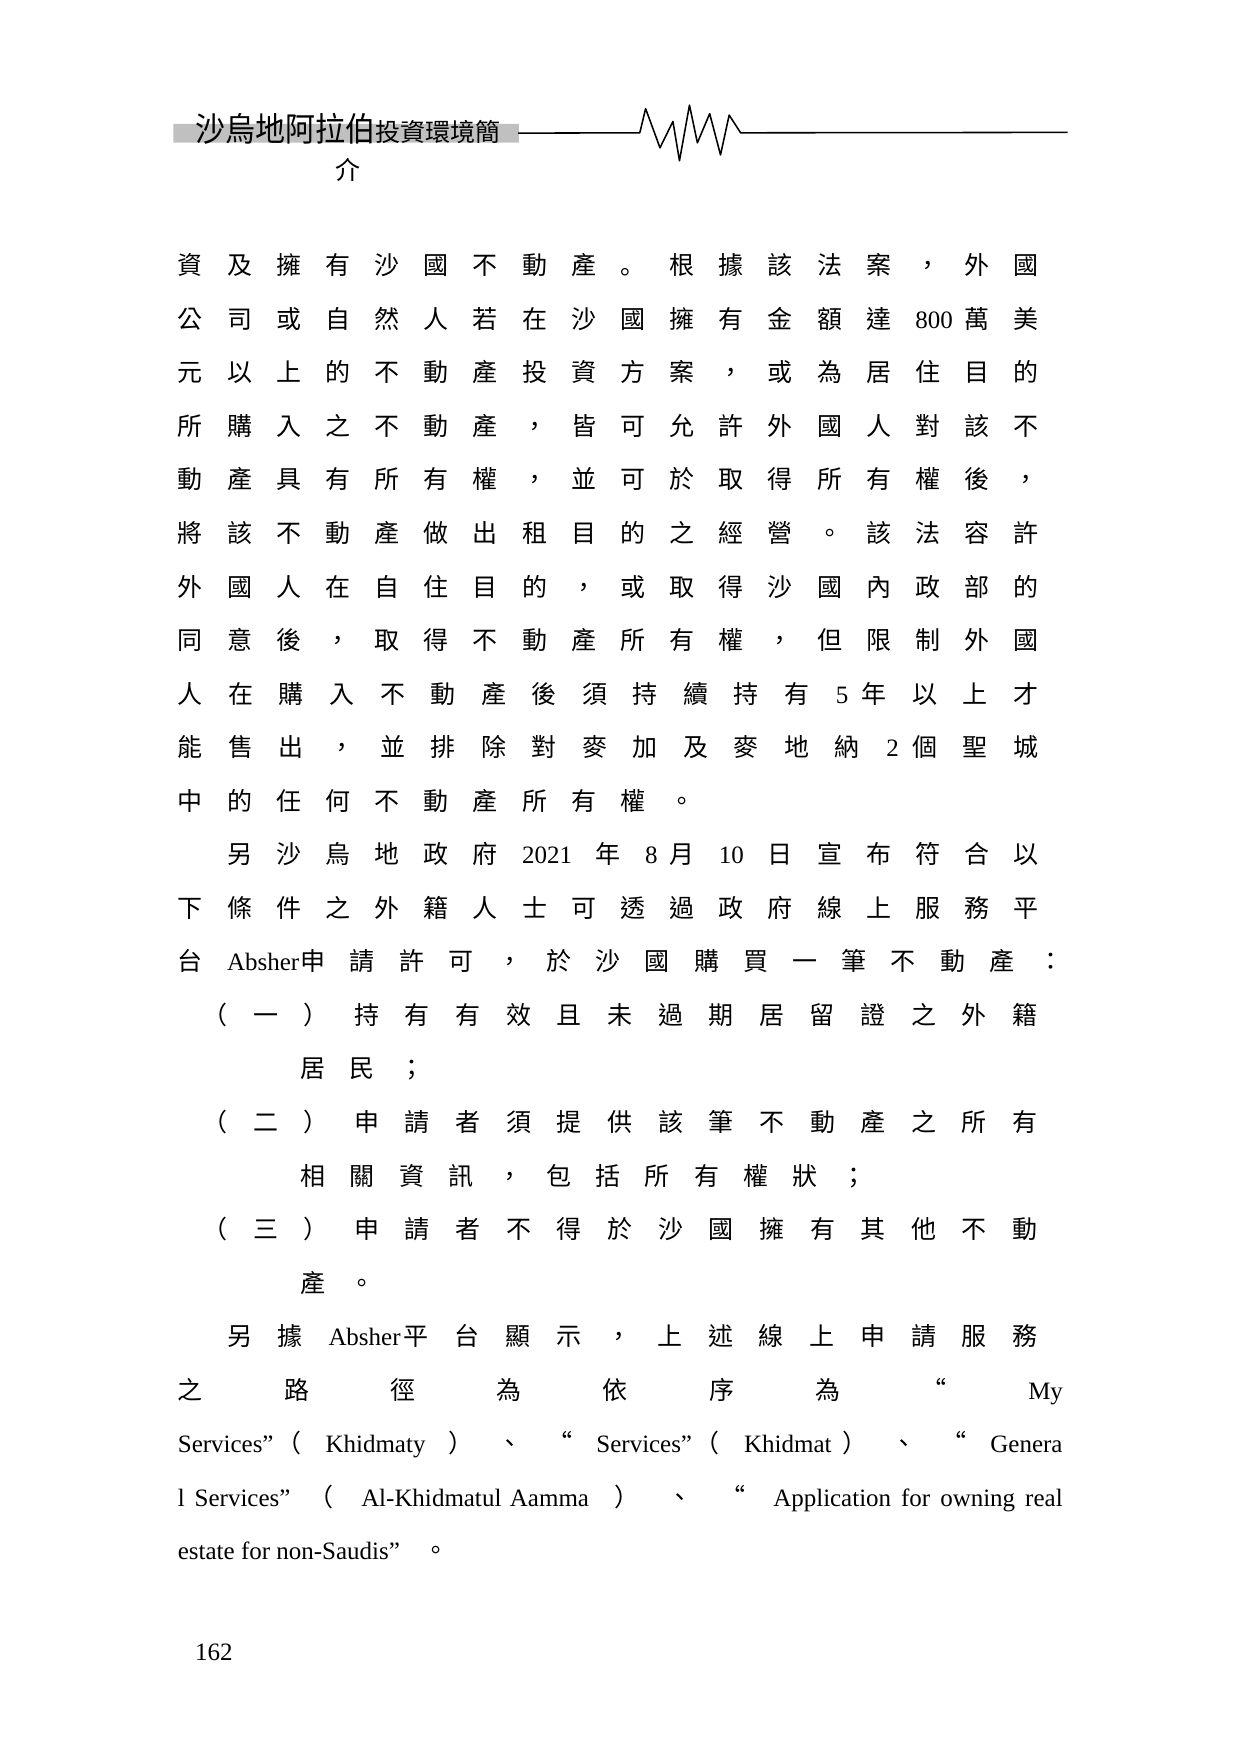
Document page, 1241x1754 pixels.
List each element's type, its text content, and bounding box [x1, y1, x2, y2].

text 資及擁有沙國不動產。根據該法案，外國公司或自然人若在沙國擁有金額達800萬美元以上的不動產投資方案，或為居住目的所購入之不動產，皆可允許外國人對該不動產具有所有權，並可於取得所有權後，將該不動產做出租目的之經營。該法容許外國人在自住目的，或取得沙國內政部的同意後，取得不動產所有權，但限制外國人在購入不動產後須持續持有5年以上才能售出，並排除對麥加及麥地納2個聖城中的任何不動產所有權。 [178, 237, 1063, 826]
text （一）持有有效且未過期居留證之外籍居民； [202, 987, 1063, 1094]
text 另據Absher平台顯示，上述線上申請服務之路徑為依序為“My Services”（Khidmaty）、“Services”（Khidmat）、“General Services”（Al-Khidmatul Aamma）、“Application for owning real estate for non-Saudis”。 [178, 1308, 1063, 1576]
text （二）申請者須提供該筆不動產之所有相關資訊，包括所有權狀； [202, 1094, 1063, 1201]
text 另沙烏地政府2021年8月10日宣布符合以下條件之外籍人士可透過政府線上服務平台Absher申請許可，於沙國購買一筆不動產： [178, 826, 1063, 987]
text （三）申請者不得於沙國擁有其他不動產。 [202, 1201, 1063, 1308]
